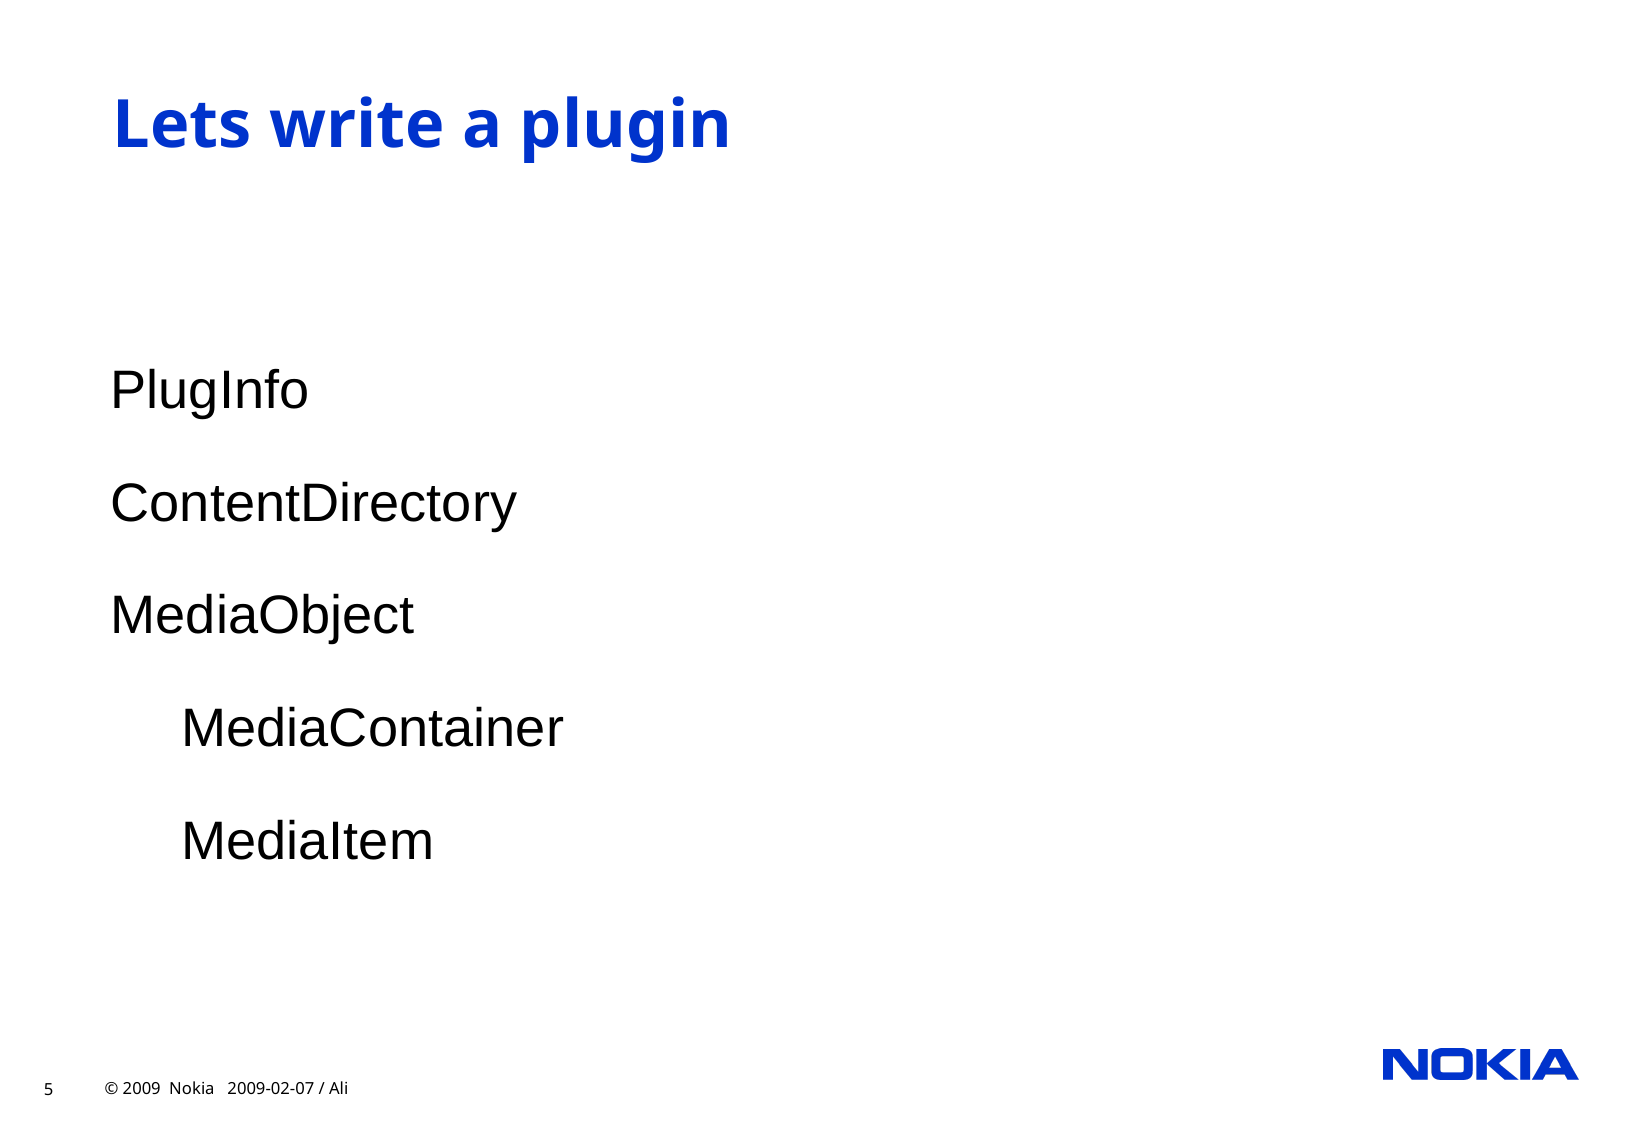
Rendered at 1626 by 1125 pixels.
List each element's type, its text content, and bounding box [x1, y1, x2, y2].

title Lets write a plugin [112, 17, 1525, 225]
picture [1383, 1048, 1579, 1080]
text_box PlugInfo ContentDirectory MediaObject MediaContainer MediaItem [75, 262, 1515, 938]
